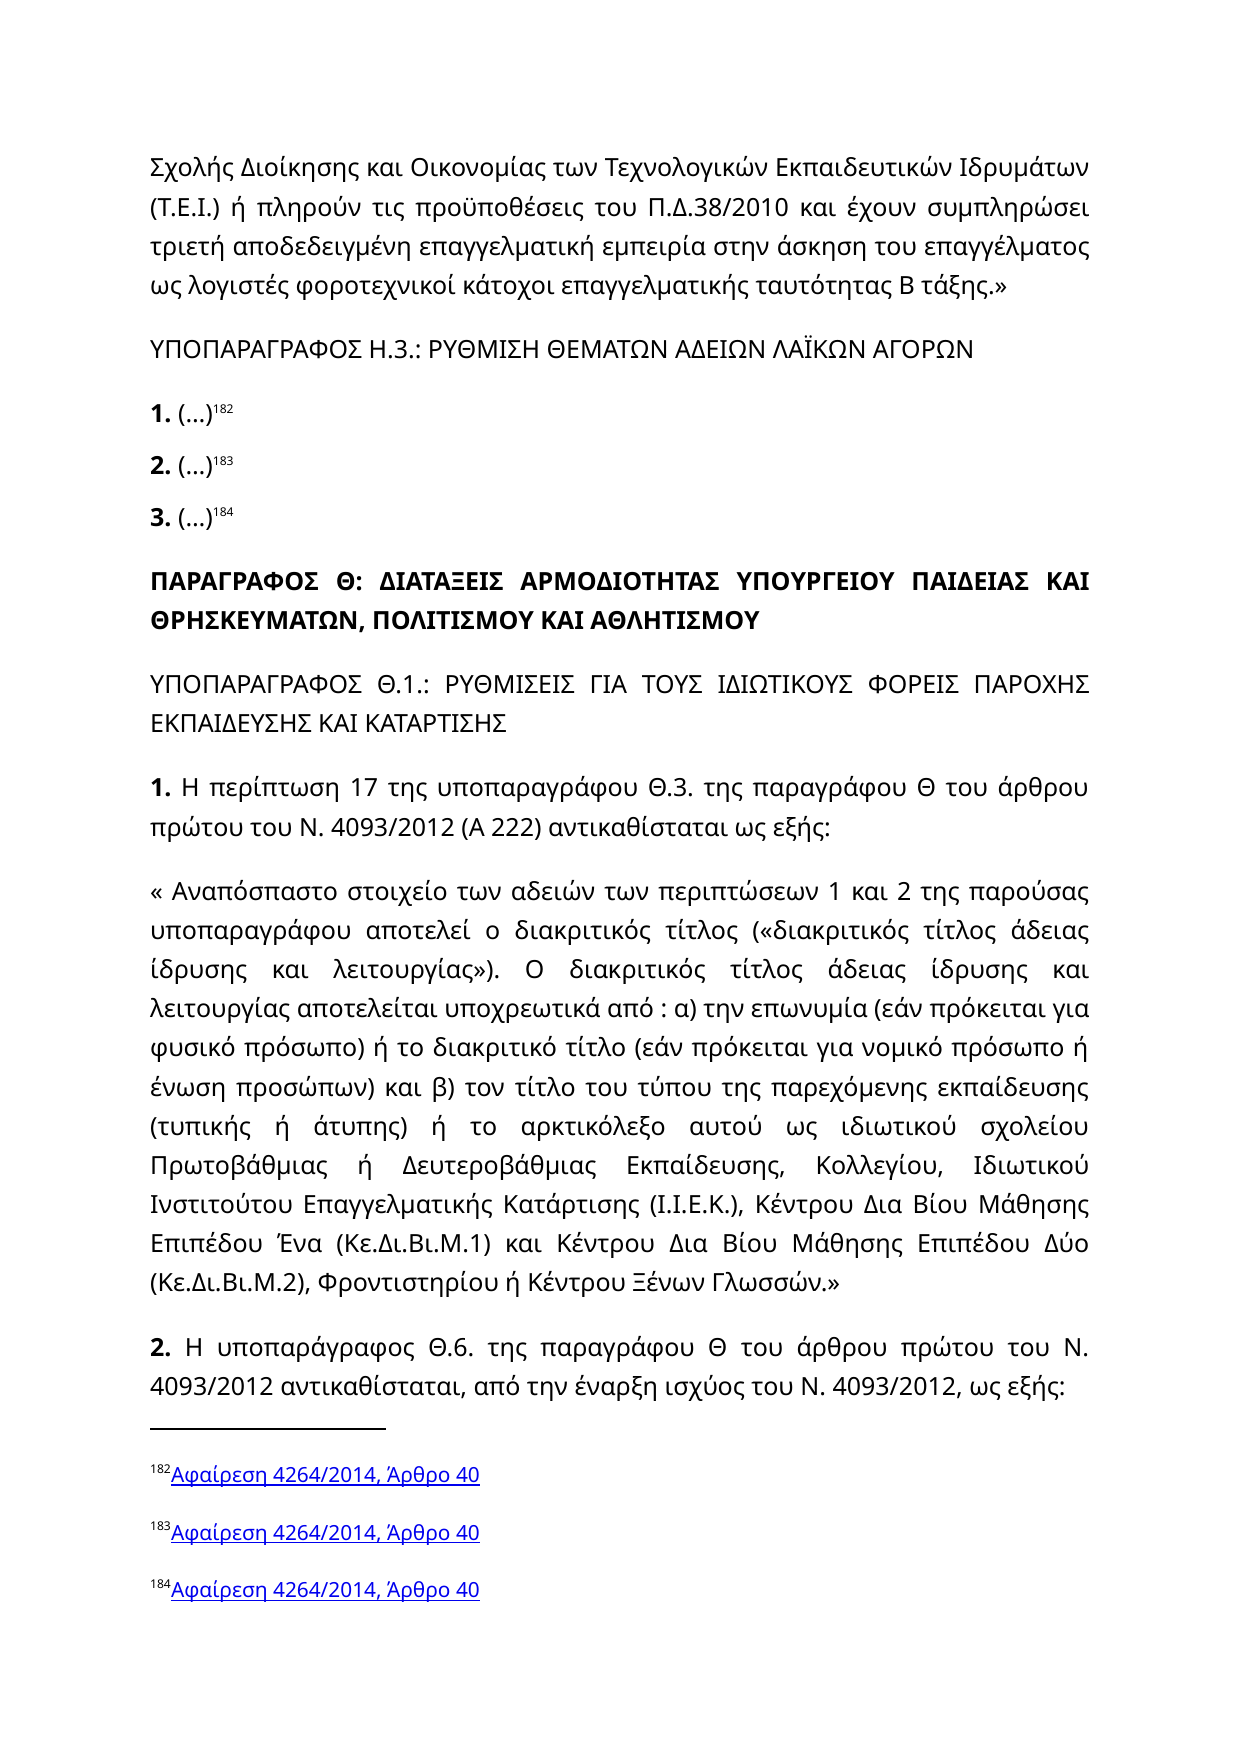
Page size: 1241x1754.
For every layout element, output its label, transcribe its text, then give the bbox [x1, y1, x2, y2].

text 3. (…) [150, 499, 1090, 533]
text ΠΑΡΑΓΡΑΦΟΣ Θ: ΔΙΑΤΑΞΕΙΣ ΑΡΜΟΔΙΟΤΗΤΑΣ ΥΠΟΥΡΓΕΙΟΥ ΠΑΙΔΕΙΑΣ ΚΑΙ ΘΡΗΣΚΕΥΜΑΤΩΝ, ΠΟΛΙΤΙΣΜΟΥ ΚΑΙ ΑΘΛΗΤΙΣΜΟΥ [150, 563, 1090, 637]
text « Αναπόσπαστο στοιχείο των αδειών των περιπτώσεων 1 και 2 της παρούσας υποπαραγράφου αποτελεί ο διακριτικός τίτλος («διακριτικός τίτλος άδειας ίδρυσης και λειτουργίας»). Ο διακριτικός τίτλος άδειας ίδρυσης και λειτουργίας αποτελείται υποχρεωτικά από : α) την επωνυμία (εάν πρόκειται για φυσικό πρόσωπο) ή το διακριτικό τίτλο (εάν πρόκειται για νομικό πρόσωπο ή ένωση προσώπων) και β) τον τίτλο του τύπου της παρεχόμενης εκπαίδευσης (τυπικής ή άτυπης) ή το αρκτικόλεξο αυτού ως ιδιωτικού σχολείου Πρωτοβάθμιας ή Δευτεροβάθμιας Εκπαίδευσης, Κολλεγίου, Ιδιωτικού Ινστιτούτου Επαγγελματικής Κατάρτισης (Ι.Ι.Ε.Κ.), Κέντρου Δια Βίου Μάθησης Επιπέδου Ένα (Κε.Δι.Βι.Μ.1) και Κέντρου Δια Βίου Μάθησης Επιπέδου Δύο (Κε.Δι.Βι.Μ.2), Φροντιστηρίου ή Κέντρου Ξένων Γλωσσών.» [150, 873, 1090, 1299]
text Αφαίρεση 4264/2014, Άρθρο 40 [150, 1460, 1090, 1489]
text 2. (…) [150, 447, 1090, 482]
text ΥΠΟΠΑΡΑΓΡΑΦΟΣ Θ.1.: ΡΥΘΜΙΣΕΙΣ ΓΙΑ ΤΟΥΣ ΙΔΙΩΤΙΚΟΥΣ ΦΟΡΕΙΣ ΠΑΡΟΧΗΣ ΕΚΠΑΙΔΕΥΣΗΣ ΚΑΙ ΚΑΤΑΡΤΙΣΗΣ [150, 667, 1090, 740]
text 1. (…) [150, 396, 1090, 430]
text Σχολής Διοίκησης και Οικονομίας των Τεχνολογικών Εκπαιδευτικών Ιδρυμάτων (Τ.Ε.Ι.) ή πληρούν τις προϋποθέσεις του Π.Δ.38/2010 και έχουν συμπληρώσει τριετή αποδεδειγμένη επαγγελματική εμπειρία στην άσκηση του επαγγέλματος ως λογιστές φοροτεχνικοί κάτοχοι επαγγελματικής ταυτότητας Β τάξης.» [150, 150, 1090, 302]
text ΥΠΟΠΑΡΑΓΡΑΦΟΣ Η.3.: ΡΥΘΜΙΣΗ ΘΕΜΑΤΩΝ ΑΔΕΙΩΝ ΛΑΪΚΩΝ ΑΓΟΡΩΝ [150, 332, 1090, 366]
text 2. Η υποπαράγραφος Θ.6. της παραγράφου Θ του άρθρου πρώτου του Ν. 4093/2012 αντικαθίσταται, από την έναρξη ισχύος του Ν. 4093/2012, ως εξής: [150, 1329, 1090, 1402]
text Αφαίρεση 4264/2014, Άρθρο 40 [150, 1576, 1090, 1604]
text Αφαίρεση 4264/2014, Άρθρο 40 [150, 1518, 1090, 1546]
text 1. Η περίπτωση 17 της υποπαραγράφου Θ.3. της παραγράφου Θ του άρθρου πρώτου του Ν. 4093/2012 (Α 222) αντικαθίσταται ως εξής: [150, 770, 1090, 843]
